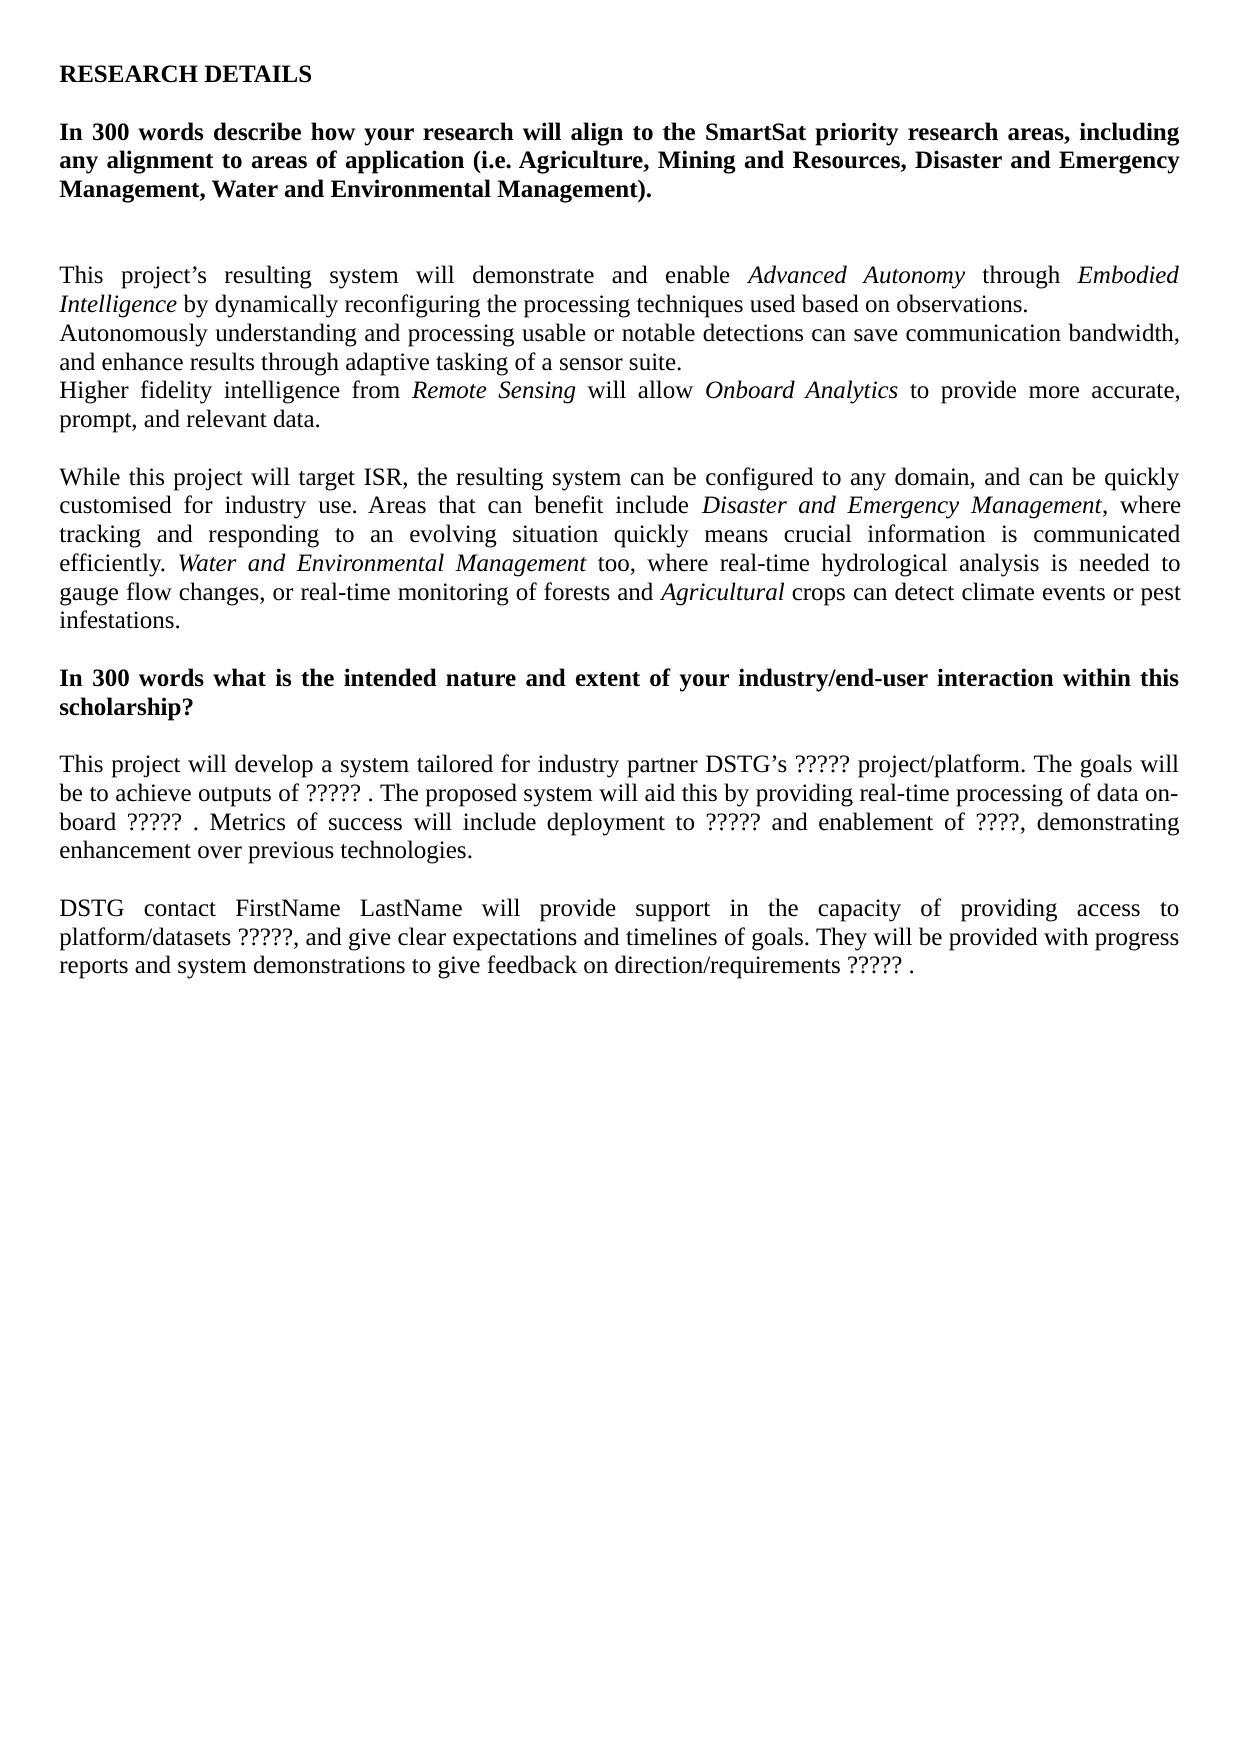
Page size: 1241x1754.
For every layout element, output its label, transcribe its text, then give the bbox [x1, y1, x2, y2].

text Higher fidelity intelligence from Remote Sensing will allow Onboard Analytics to provide more accurate, prompt, and relevant data. [59, 375, 1181, 433]
text This project will develop a system tailored for industry partner DSTG’s ????? project/platform. The goals will be to achieve outputs of ????? . The proposed system will aid this by providing real-time processing of data on-board ????? . Metrics of success will include deployment to ????? and enablement of ????, demonstrating enhancement over previous technologies. [59, 749, 1181, 864]
text In 300 words what is the intended nature and extent of your industry/end-user interaction within this scholarship? [59, 663, 1181, 720]
text This project’s resulting system will demonstrate and enable Advanced Autonomy through Embodied Intelligence by dynamically reconfiguring the processing techniques used based on observations. [59, 260, 1181, 318]
text Autonomously understanding and processing usable or notable detections can save communication bandwidth, and enhance results through adaptive tasking of a sensor suite. [59, 318, 1181, 375]
text RESEARCH DETAILS [59, 59, 1181, 88]
text DSTG contact FirstName LastName will provide support in the capacity of providing access to platform/datasets ?????, and give clear expectations and timelines of goals. They will be provided with progress reports and system demonstrations to give feedback on direction/requirements ????? . [59, 893, 1181, 979]
text While this project will target ISR, the resulting system can be configured to any domain, and can be quickly customised for industry use. Areas that can benefit include Disaster and Emergency Management, where tracking and responding to an evolving situation quickly means crucial information is communicated efficiently. Water and Environmental Management too, where real-time hydrological analysis is needed to gauge flow changes, or real-time monitoring of forests and Agricultural crops can detect climate events or pest infestations. [59, 462, 1181, 634]
text In 300 words describe how your research will align to the SmartSat priority research areas, including any alignment to areas of application (i.e. Agriculture, Mining and Resources, Disaster and Emergency Management, Water and Environmental Management). [59, 117, 1181, 203]
